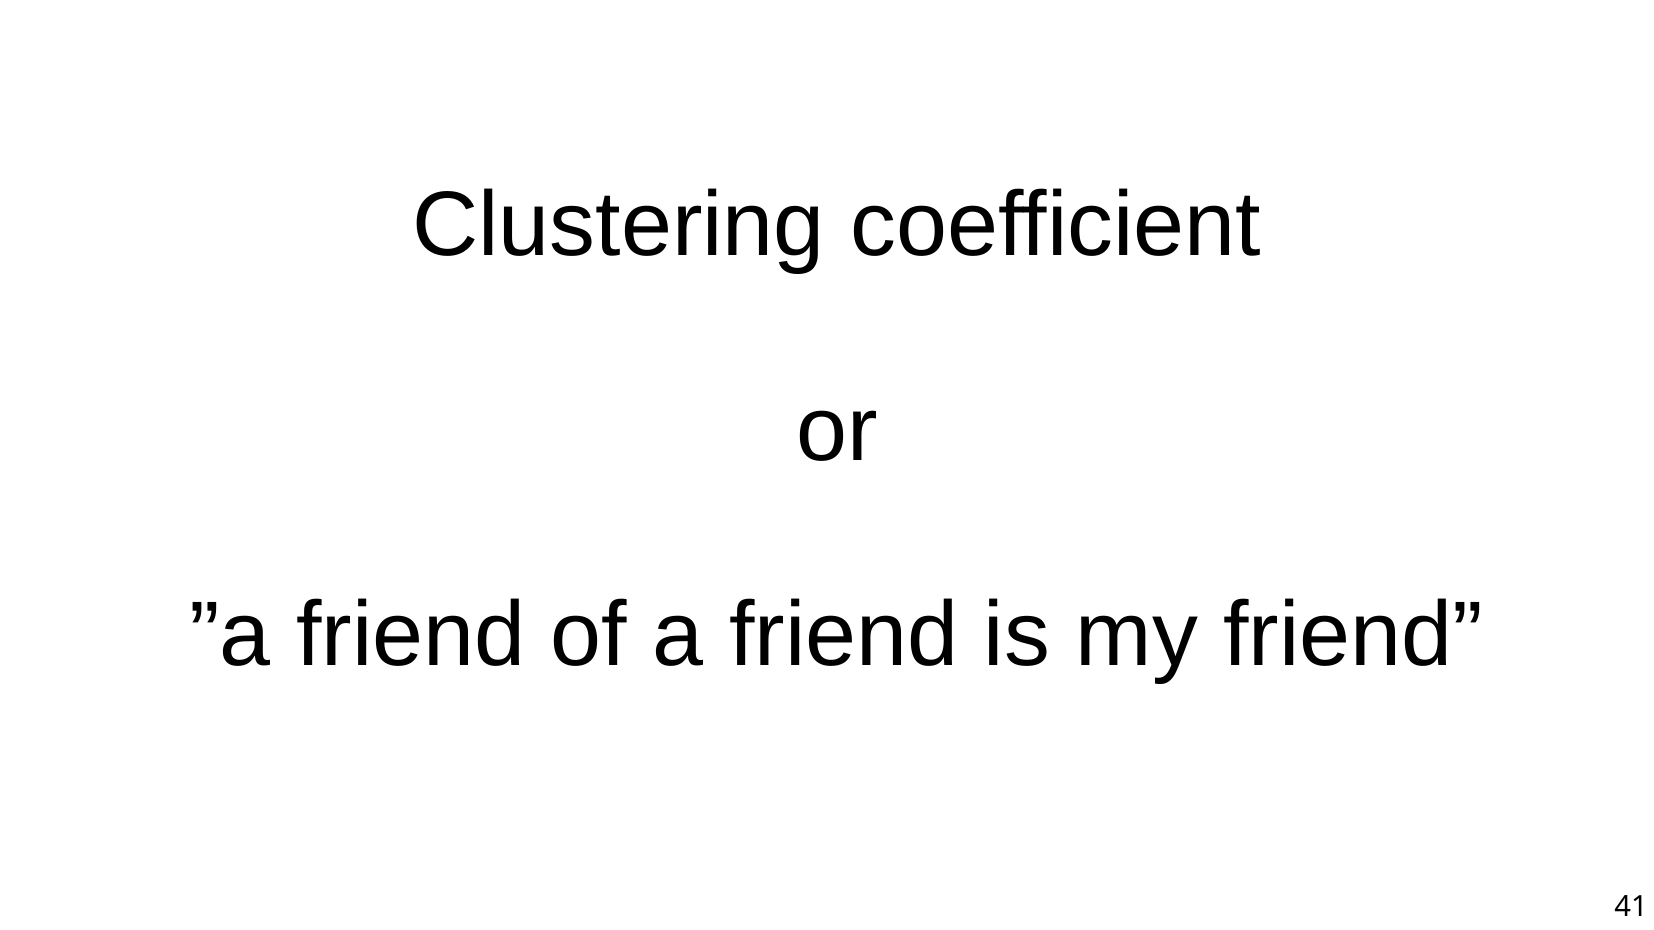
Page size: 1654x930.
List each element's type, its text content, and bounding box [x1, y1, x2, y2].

title Clustering coefficient or ”a friend of a friend is my friend” [93, 172, 1582, 685]
